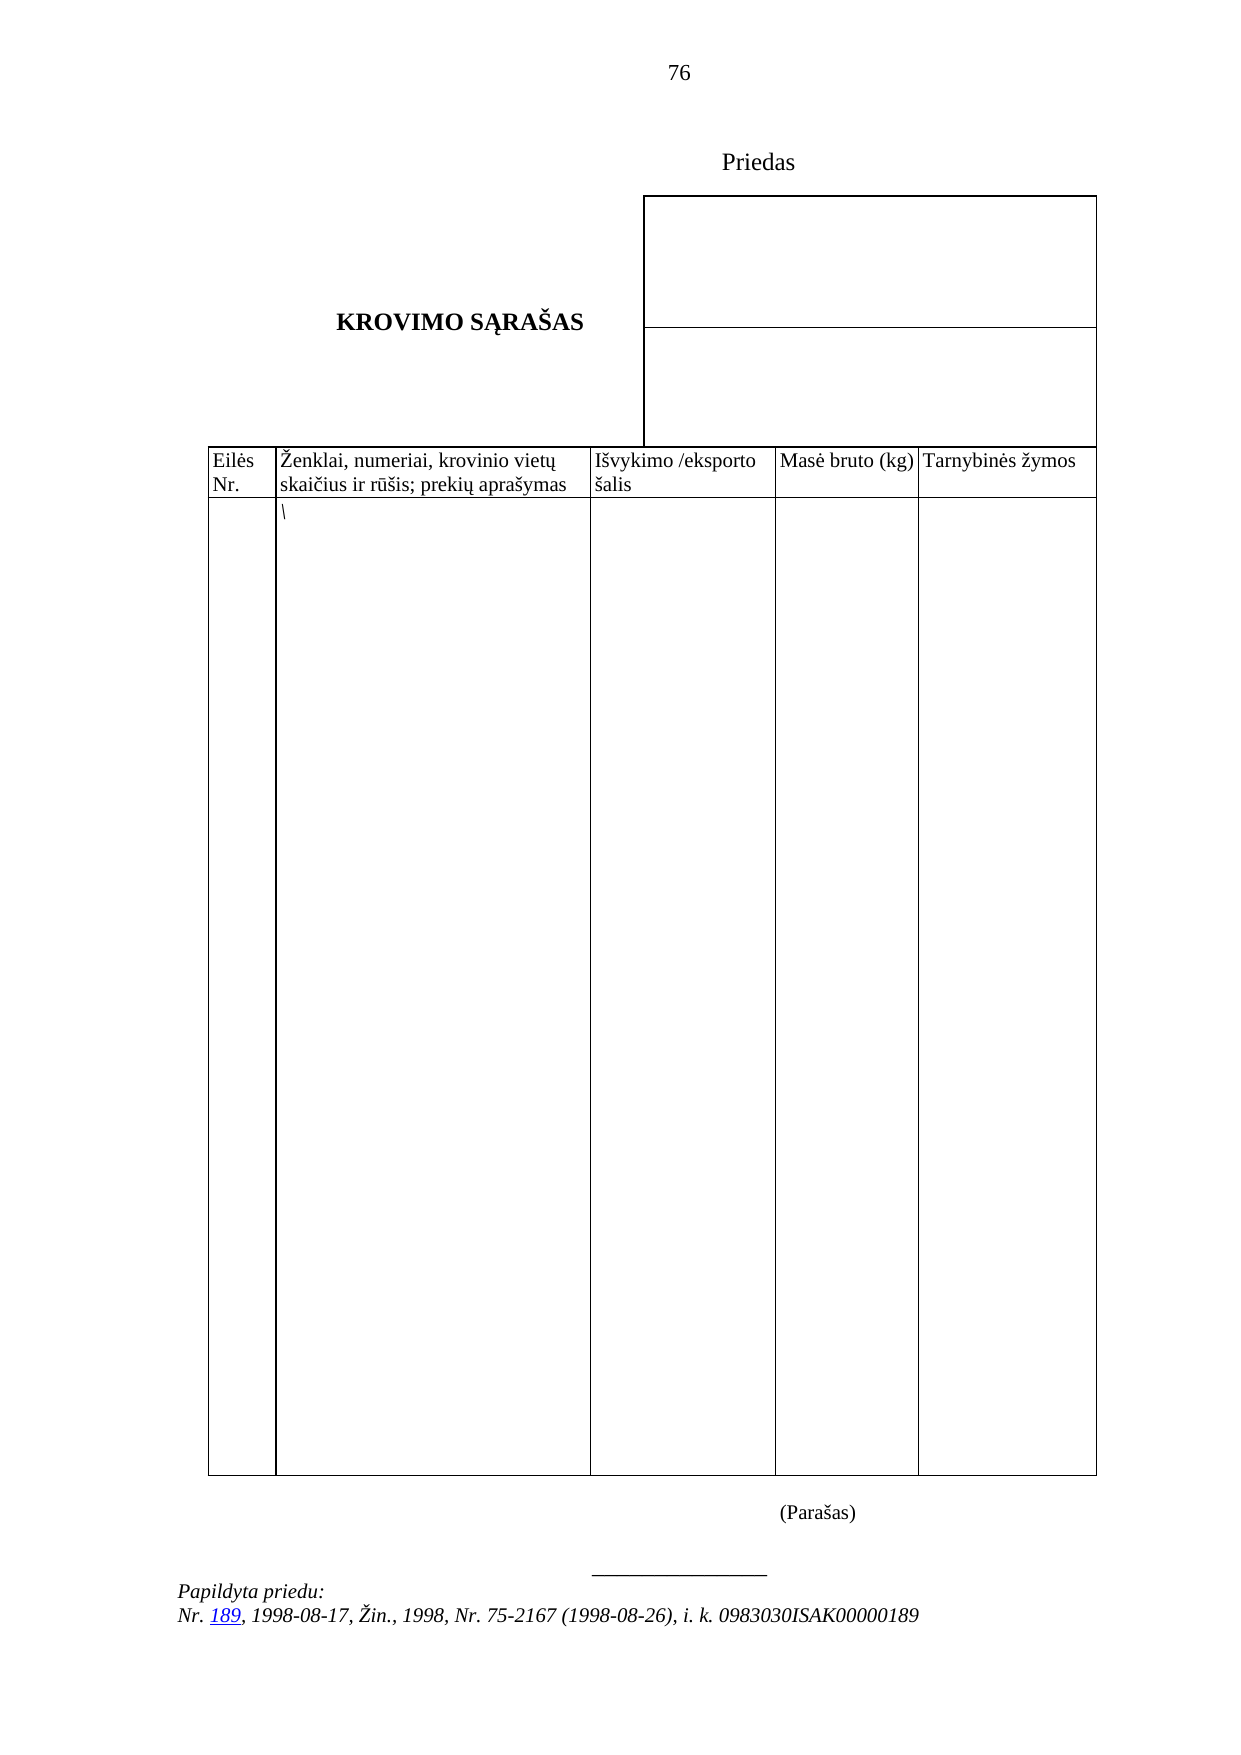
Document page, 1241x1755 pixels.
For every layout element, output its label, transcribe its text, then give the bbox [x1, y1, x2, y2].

table_cell (Parašas) [775, 1476, 1096, 1550]
text Papildyta priedu: [177, 1579, 1181, 1603]
table_header [276, 147, 644, 195]
table_cell [276, 1476, 590, 1550]
text Nr. 189, 1998-08-17, Žin., 1998, Nr. 75-2167 (1998-08-26), i. k. 0983030ISAK00000189 [177, 1603, 1181, 1627]
table_header [1096, 147, 1168, 195]
table_cell [645, 197, 1096, 326]
table_cell Tarnybinės žymos [919, 448, 1096, 496]
table_cell [181, 496, 208, 1474]
table_cell [644, 1476, 775, 1550]
table_cell [591, 498, 775, 1474]
table_header [181, 147, 276, 195]
table_cell [181, 1475, 208, 1550]
table_cell [209, 498, 275, 1474]
table_cell [1097, 446, 1168, 496]
table_cell [776, 498, 918, 1474]
table_cell Eilės Nr. [209, 448, 275, 496]
table_cell [181, 446, 208, 496]
table_header [918, 147, 1096, 195]
table_cell [1097, 195, 1168, 326]
table_cell Masė bruto (kg) [776, 448, 918, 496]
table_cell [181, 326, 208, 446]
table_cell \ [277, 498, 590, 1474]
table_header Priedas [644, 147, 918, 195]
table_cell [645, 328, 1096, 446]
table_cell [1096, 1475, 1168, 1550]
table_cell [919, 498, 1096, 1474]
table_cell [1097, 326, 1168, 446]
table_cell Ženklai, numeriai, krovinio vietų skaičius ir rūšis; prekių aprašymas [277, 448, 590, 496]
table_cell Išvykimo /eksporto šalis [591, 448, 775, 496]
text ______________ [177, 1550, 1181, 1579]
table_cell [1097, 496, 1168, 1474]
table_cell KROVIMO SĄRAŠAS [276, 195, 643, 446]
table_cell [590, 1476, 644, 1550]
table_cell [181, 195, 276, 326]
table_cell [208, 326, 276, 446]
table_cell [208, 1476, 276, 1550]
